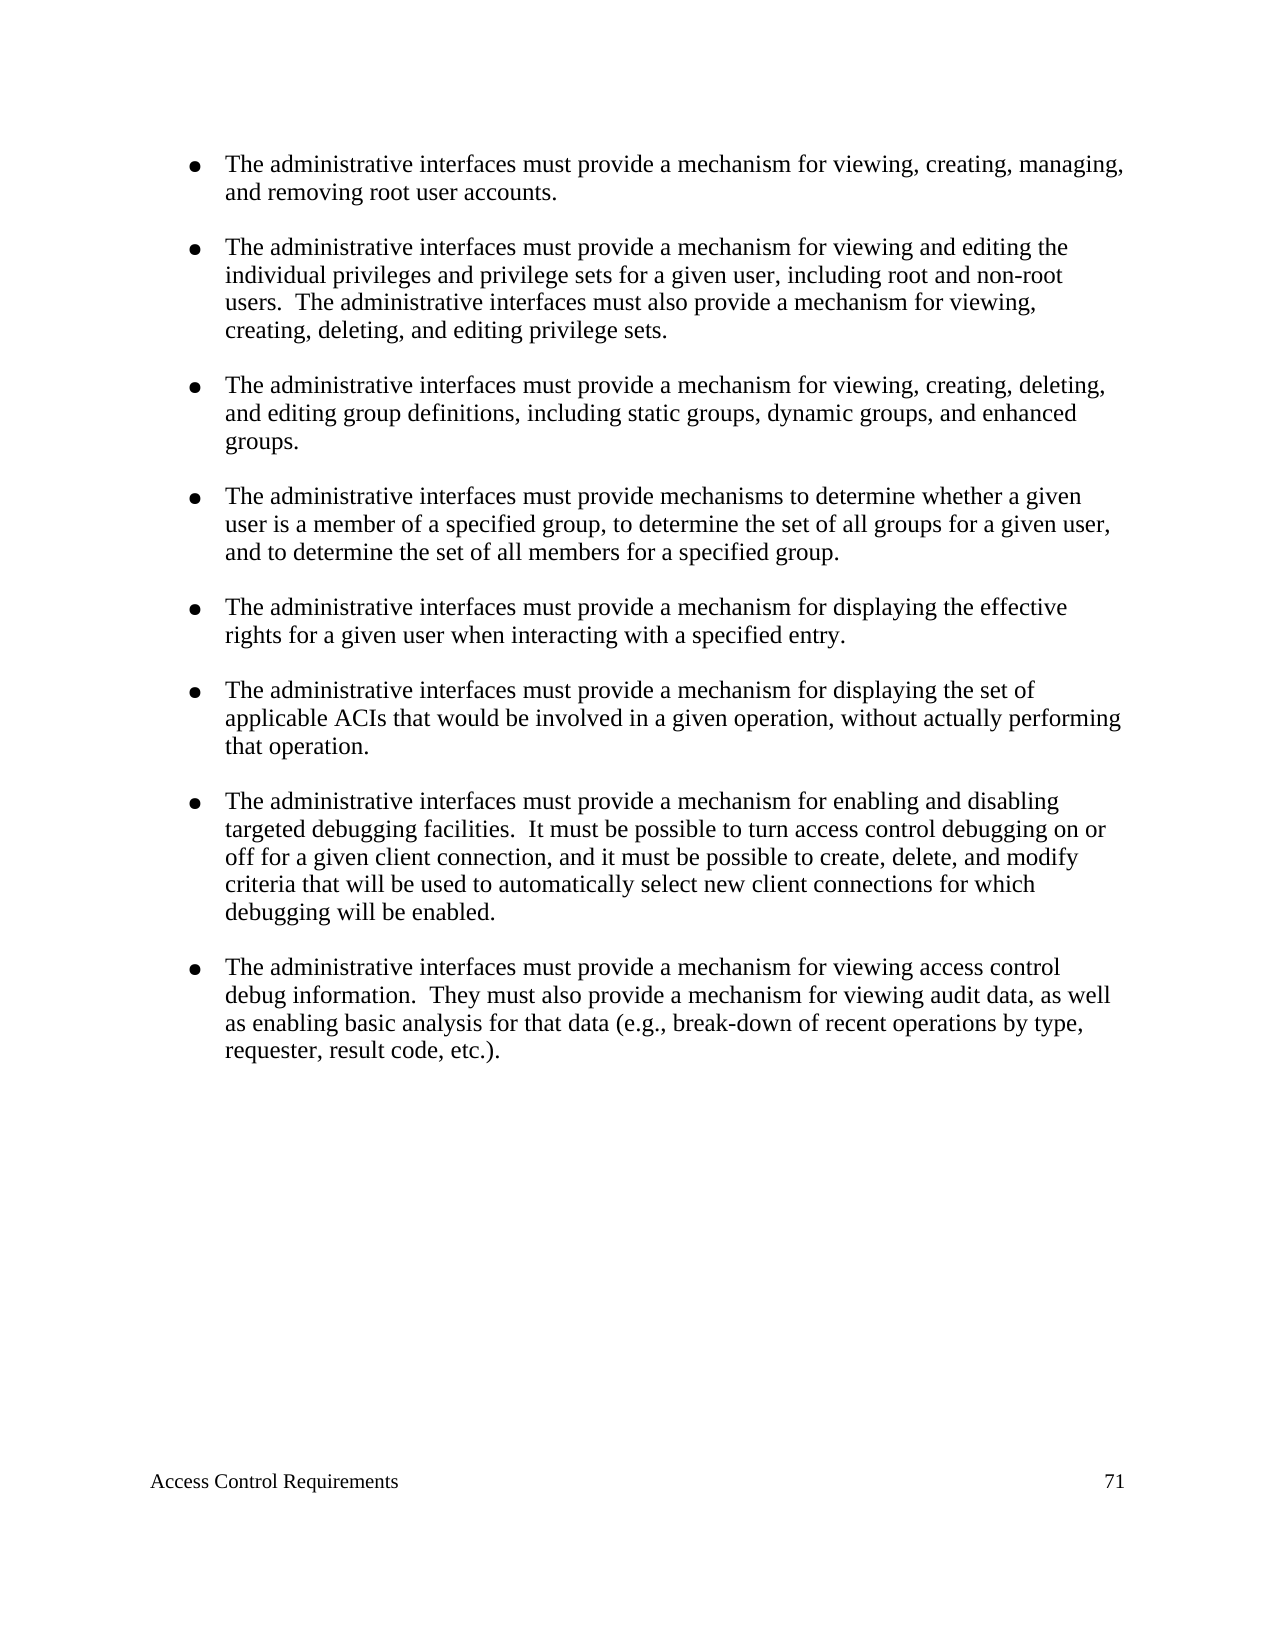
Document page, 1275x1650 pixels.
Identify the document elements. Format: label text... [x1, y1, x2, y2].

list The administrative interfaces must provide a mechanism for displaying the effective rights for a given user when interacting with a specified entry. [187, 593, 1125, 649]
list The administrative interfaces must provide mechanisms to determine whether a given user is a member of a specified group, to determine the set of all groups for a given user, and to determine the set of all members for a specified group. [187, 482, 1125, 566]
list The administrative interfaces must provide a mechanism for displaying the set of applicable ACIs that would be involved in a given operation, without actually performing that operation. [187, 676, 1125, 759]
list The administrative interfaces must provide a mechanism for viewing and editing the individual privileges and privilege sets for a given user, including root and non-root users. The administrative interfaces must also provide a mechanism for viewing, creating, deleting, and editing privilege sets. [187, 233, 1125, 344]
list The administrative interfaces must provide a mechanism for enabling and disabling targeted debugging facilities. It must be possible to turn access control debugging on or off for a given client connection, and it must be possible to create, delete, and modify criteria that will be used to automatically select new client connections for which debugging will be enabled. [187, 787, 1125, 926]
list The administrative interfaces must provide a mechanism for viewing, creating, deleting, and editing group definitions, including static groups, dynamic groups, and enhanced groups. [187, 372, 1125, 455]
list The administrative interfaces must provide a mechanism for viewing, creating, managing, and removing root user accounts. [187, 150, 1125, 205]
list The administrative interfaces must provide a mechanism for viewing access control debug information. They must also provide a mechanism for viewing audit data, as well as enabling basic analysis for that data (e.g., break-down of recent operations by type, requester, result code, etc.). [187, 953, 1125, 1064]
